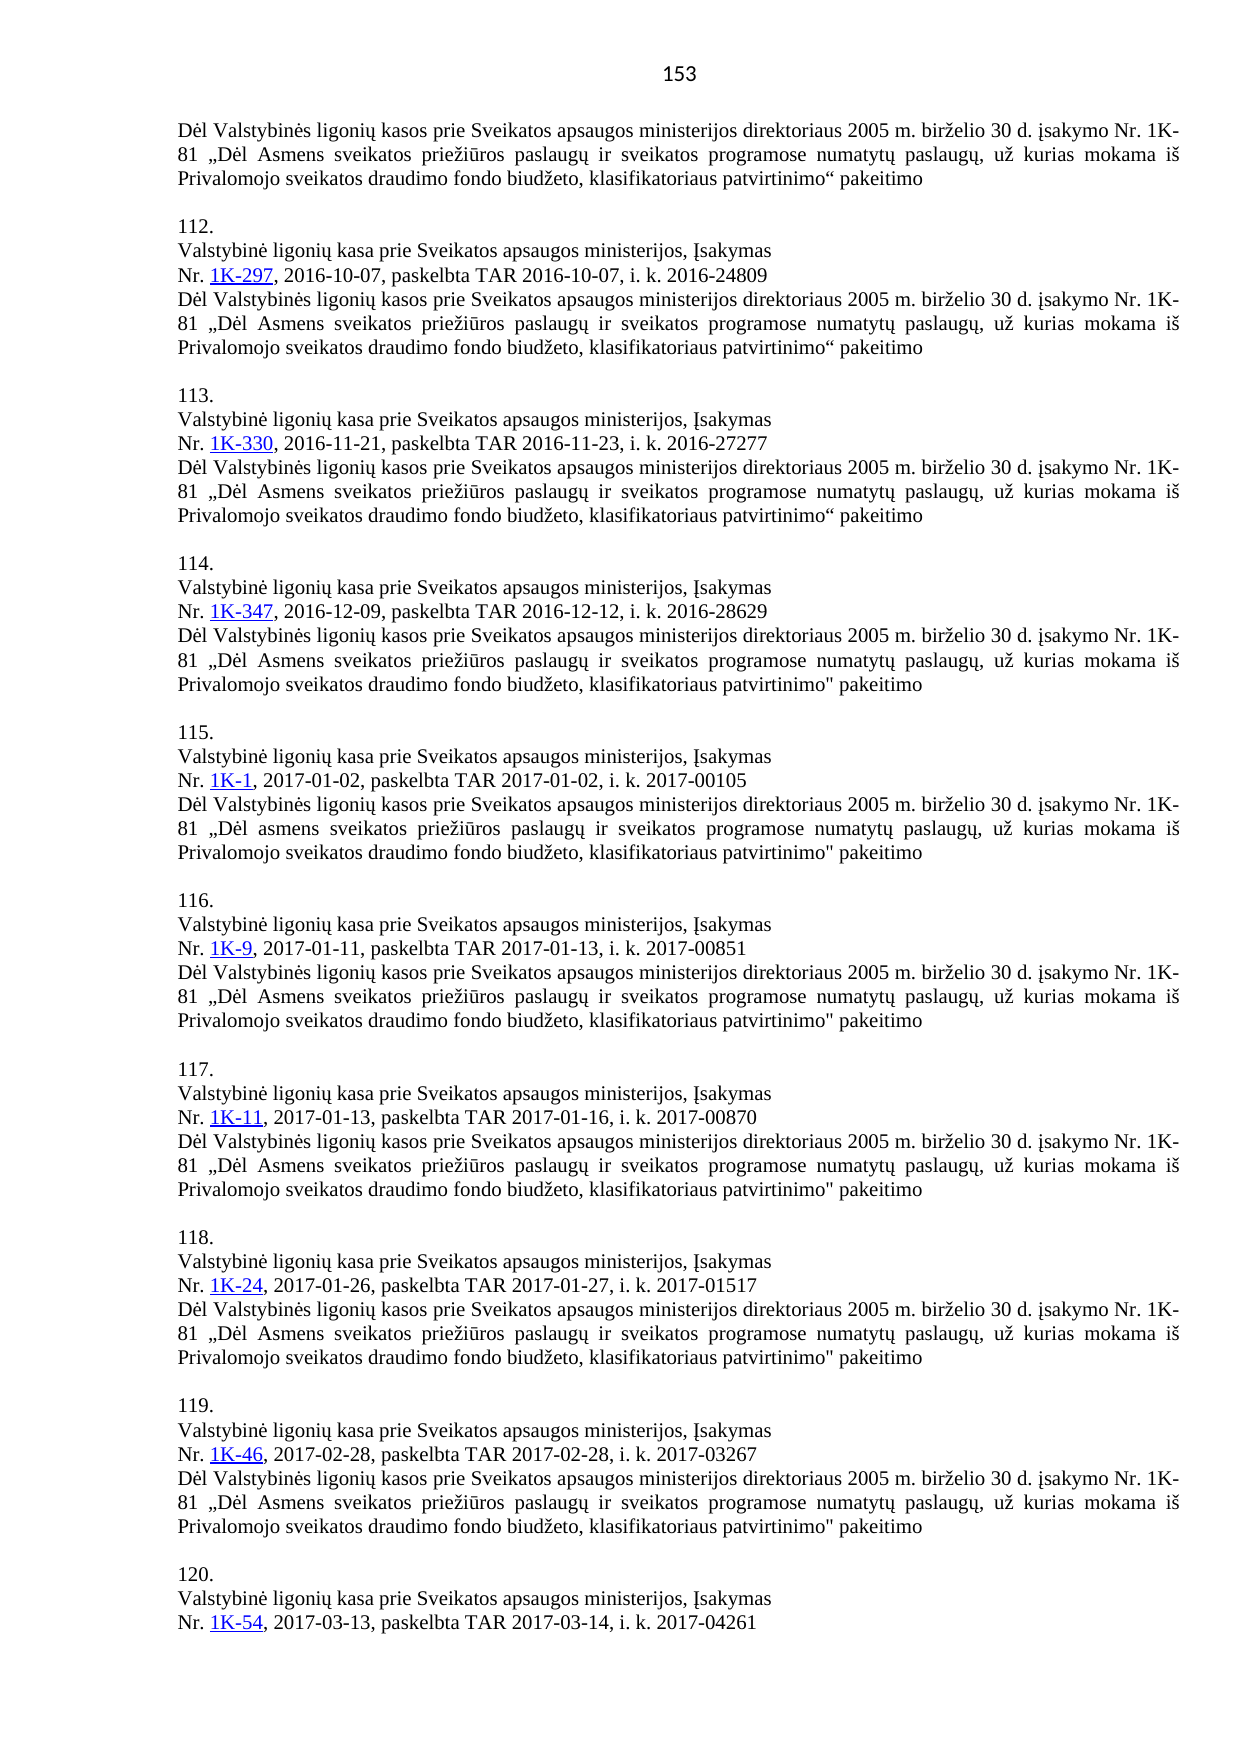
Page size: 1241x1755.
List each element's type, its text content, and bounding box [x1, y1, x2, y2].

text Valstybinė ligonių kasa prie Sveikatos apsaugos ministerijos, Įsakymas [177, 744, 1181, 768]
text Valstybinė ligonių kasa prie Sveikatos apsaugos ministerijos, Įsakymas [177, 1417, 1181, 1442]
text Dėl Valstybinės ligonių kasos prie Sveikatos apsaugos ministerijos direktoriaus 2005 m. birželio 30 d. įsakymo Nr. 1K-81 „Dėl Asmens sveikatos priežiūros paslaugų ir sveikatos programose numatytų paslaugų, už kurias mokama iš Privalomojo sveikatos draudimo fondo biudžeto, klasifikatoriaus patvirtinimo" pakeitimo [177, 960, 1181, 1032]
text Valstybinė ligonių kasa prie Sveikatos apsaugos ministerijos, Įsakymas [177, 575, 1181, 599]
text 119. [177, 1393, 1181, 1417]
text Nr. 1K-9, 2017-01-11, paskelbta TAR 2017-01-13, i. k. 2017-00851 [177, 936, 1181, 960]
text Valstybinė ligonių kasa prie Sveikatos apsaugos ministerijos, Įsakymas [177, 1586, 1181, 1610]
text 114. [177, 551, 1181, 575]
text Nr. 1K-330, 2016-11-21, paskelbta TAR 2016-11-23, i. k. 2016-27277 [177, 431, 1181, 455]
text Dėl Valstybinės ligonių kasos prie Sveikatos apsaugos ministerijos direktoriaus 2005 m. birželio 30 d. įsakymo Nr. 1K-81 „Dėl Asmens sveikatos priežiūros paslaugų ir sveikatos programose numatytų paslaugų, už kurias mokama iš Privalomojo sveikatos draudimo fondo biudžeto, klasifikatoriaus patvirtinimo“ pakeitimo [177, 118, 1181, 190]
text Dėl Valstybinės ligonių kasos prie Sveikatos apsaugos ministerijos direktoriaus 2005 m. birželio 30 d. įsakymo Nr. 1K-81 „Dėl Asmens sveikatos priežiūros paslaugų ir sveikatos programose numatytų paslaugų, už kurias mokama iš Privalomojo sveikatos draudimo fondo biudžeto, klasifikatoriaus patvirtinimo" pakeitimo [177, 1297, 1181, 1369]
text Nr. 1K-46, 2017-02-28, paskelbta TAR 2017-02-28, i. k. 2017-03267 [177, 1442, 1181, 1466]
text Dėl Valstybinės ligonių kasos prie Sveikatos apsaugos ministerijos direktoriaus 2005 m. birželio 30 d. įsakymo Nr. 1K-81 „Dėl Asmens sveikatos priežiūros paslaugų ir sveikatos programose numatytų paslaugų, už kurias mokama iš Privalomojo sveikatos draudimo fondo biudžeto, klasifikatoriaus patvirtinimo" pakeitimo [177, 623, 1181, 696]
text Nr. 1K-24, 2017-01-26, paskelbta TAR 2017-01-27, i. k. 2017-01517 [177, 1273, 1181, 1297]
text 120. [177, 1562, 1181, 1586]
text 116. [177, 888, 1181, 912]
text Dėl Valstybinės ligonių kasos prie Sveikatos apsaugos ministerijos direktoriaus 2005 m. birželio 30 d. įsakymo Nr. 1K-81 „Dėl asmens sveikatos priežiūros paslaugų ir sveikatos programose numatytų paslaugų, už kurias mokama iš Privalomojo sveikatos draudimo fondo biudžeto, klasifikatoriaus patvirtinimo" pakeitimo [177, 792, 1181, 864]
text Nr. 1K-347, 2016-12-09, paskelbta TAR 2016-12-12, i. k. 2016-28629 [177, 599, 1181, 623]
text 115. [177, 720, 1181, 744]
text Valstybinė ligonių kasa prie Sveikatos apsaugos ministerijos, Įsakymas [177, 1249, 1181, 1273]
text Dėl Valstybinės ligonių kasos prie Sveikatos apsaugos ministerijos direktoriaus 2005 m. birželio 30 d. įsakymo Nr. 1K-81 „Dėl Asmens sveikatos priežiūros paslaugų ir sveikatos programose numatytų paslaugų, už kurias mokama iš Privalomojo sveikatos draudimo fondo biudžeto, klasifikatoriaus patvirtinimo" pakeitimo [177, 1129, 1181, 1201]
text Valstybinė ligonių kasa prie Sveikatos apsaugos ministerijos, Įsakymas [177, 1081, 1181, 1105]
text Dėl Valstybinės ligonių kasos prie Sveikatos apsaugos ministerijos direktoriaus 2005 m. birželio 30 d. įsakymo Nr. 1K-81 „Dėl Asmens sveikatos priežiūros paslaugų ir sveikatos programose numatytų paslaugų, už kurias mokama iš Privalomojo sveikatos draudimo fondo biudžeto, klasifikatoriaus patvirtinimo" pakeitimo [177, 1466, 1181, 1538]
text Valstybinė ligonių kasa prie Sveikatos apsaugos ministerijos, Įsakymas [177, 238, 1181, 262]
text Valstybinė ligonių kasa prie Sveikatos apsaugos ministerijos, Įsakymas [177, 912, 1181, 936]
text 118. [177, 1225, 1181, 1249]
text Dėl Valstybinės ligonių kasos prie Sveikatos apsaugos ministerijos direktoriaus 2005 m. birželio 30 d. įsakymo Nr. 1K-81 „Dėl Asmens sveikatos priežiūros paslaugų ir sveikatos programose numatytų paslaugų, už kurias mokama iš Privalomojo sveikatos draudimo fondo biudžeto, klasifikatoriaus patvirtinimo“ pakeitimo [177, 287, 1181, 359]
text 117. [177, 1057, 1181, 1081]
text Nr. 1K-11, 2017-01-13, paskelbta TAR 2017-01-16, i. k. 2017-00870 [177, 1105, 1181, 1129]
text 112. [177, 214, 1181, 238]
text Dėl Valstybinės ligonių kasos prie Sveikatos apsaugos ministerijos direktoriaus 2005 m. birželio 30 d. įsakymo Nr. 1K-81 „Dėl Asmens sveikatos priežiūros paslaugų ir sveikatos programose numatytų paslaugų, už kurias mokama iš Privalomojo sveikatos draudimo fondo biudžeto, klasifikatoriaus patvirtinimo“ pakeitimo [177, 455, 1181, 527]
text Nr. 1K-1, 2017-01-02, paskelbta TAR 2017-01-02, i. k. 2017-00105 [177, 768, 1181, 792]
text Nr. 1K-297, 2016-10-07, paskelbta TAR 2016-10-07, i. k. 2016-24809 [177, 262, 1181, 287]
text Nr. 1K-54, 2017-03-13, paskelbta TAR 2017-03-14, i. k. 2017-04261 [177, 1610, 1181, 1634]
text 113. [177, 383, 1181, 407]
text Valstybinė ligonių kasa prie Sveikatos apsaugos ministerijos, Įsakymas [177, 407, 1181, 431]
